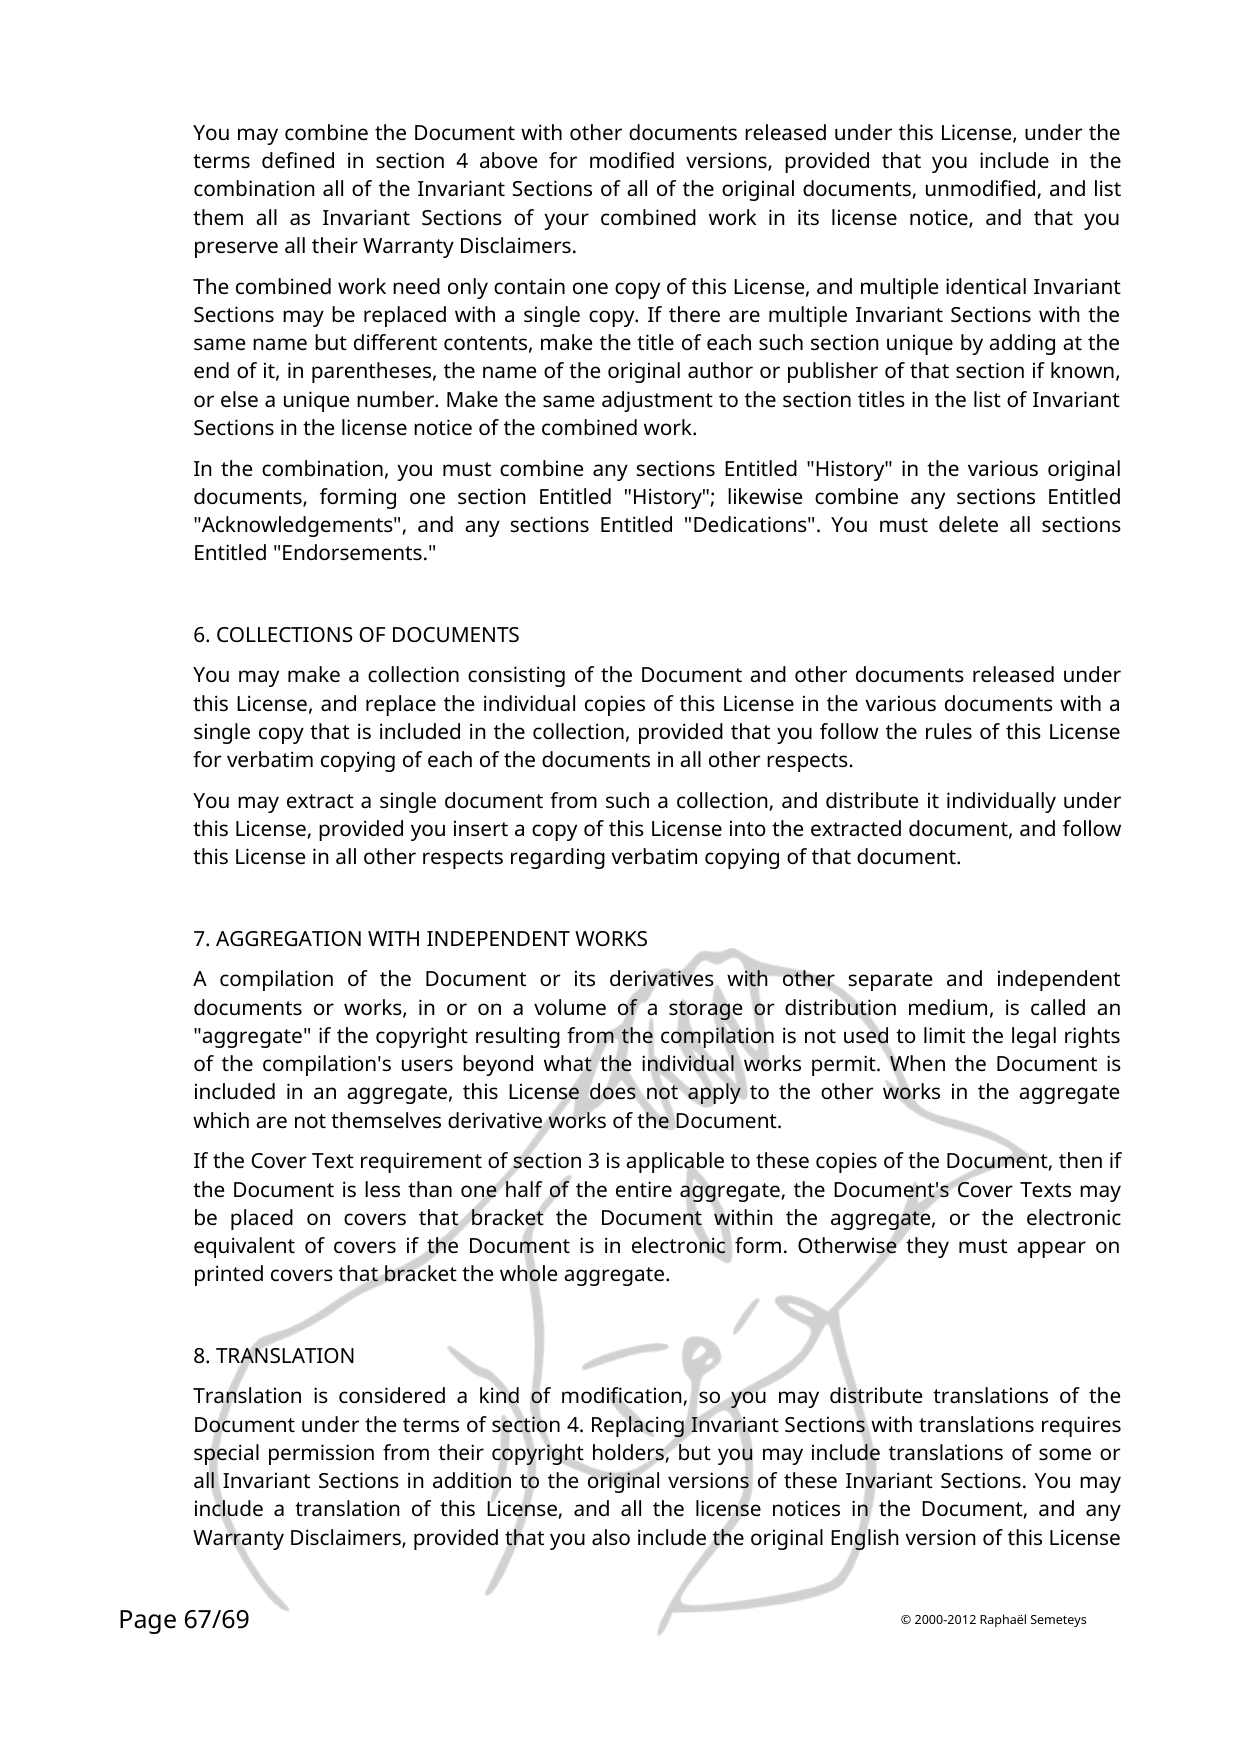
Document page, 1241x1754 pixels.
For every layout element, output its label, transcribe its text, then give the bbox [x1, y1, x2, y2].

picture [220, 1551, 1021, 1636]
text If the Cover Text requirement of section 3 is applicable to these copies of the Document, then if the Document is less than one half of the entire aggregate, the Document's Cover Texts may be placed on covers that bracket the Document within the aggregate, or the electronic equivalent of covers if the Document is in electronic form. Otherwise they must appear on printed covers that bracket the whole aggregate. [193, 1146, 1122, 1288]
text In the combination, you must combine any sections Entitled "History" in the various original documents, forming one section Entitled "History"; likewise combine any sections Entitled "Acknowledgements", and any sections Entitled "Dedications". You must delete all sections Entitled "Endorsements." [193, 454, 1122, 567]
text You may make a collection consisting of the Document and other documents released under this License, and replace the individual copies of this License in the various documents with a single copy that is included in the collection, provided that you follow the rules of this License for verbatim copying of each of the documents in all other respects. [193, 661, 1122, 773]
text 8. TRANSLATION [193, 1341, 1122, 1369]
text You may extract a single document from such a collection, and distribute it individually under this License, provided you insert a copy of this License into the extracted document, and follow this License in all other respects regarding verbatim copying of that document. [193, 786, 1122, 871]
picture [220, 1288, 1021, 1341]
text The combined work need only contain one copy of this License, and multiple identical Invariant Sections may be replaced with a single copy. If there are multiple Invariant Sections with the same name but different contents, make the title of each such section unique by adding at the end of it, in parentheses, the name of the original author or publisher of that section if known, or else a unique number. Make the same adjustment to the section titles in the list of Invariant Sections in the license notice of the combined work. [193, 272, 1122, 441]
text Translation is considered a kind of modification, so you may distribute translations of the Document under the terms of section 4. Replacing Invariant Sections with translations requires special permission from their copyright holders, but you may include translations of some or all Invariant Sections in addition to the original versions of these Invariant Sections. You may include a translation of this License, and all the license notices in the Document, and any Warranty Disclaimers, provided that you also include the original English version of this License [193, 1382, 1122, 1551]
picture [220, 1369, 1021, 1382]
text 6. COLLECTIONS OF DOCUMENTS [193, 620, 1122, 648]
picture [220, 1134, 1021, 1146]
text You may combine the Document with other documents released under this License, under the terms defined in section 4 above for modified versions, provided that you include in the combination all of the Invariant Sections of all of the original documents, unmodified, and list them all as Invariant Sections of your combined work in its license notice, and that you preserve all their Warranty Disclaimers. [193, 118, 1122, 259]
picture [220, 952, 1021, 964]
text 7. AGGREGATION WITH INDEPENDENT WORKS [193, 924, 1122, 952]
text A compilation of the Document or its derivatives with other separate and independent documents or works, in or on a volume of a storage or distribution medium, is called an "aggregate" if the copyright resulting from the compilation is not used to limit the legal rights of the compilation's users beyond what the individual works permit. When the Document is included in an aggregate, this License does not apply to the other works in the aggregate which are not themselves derivative works of the Document. [193, 964, 1122, 1134]
